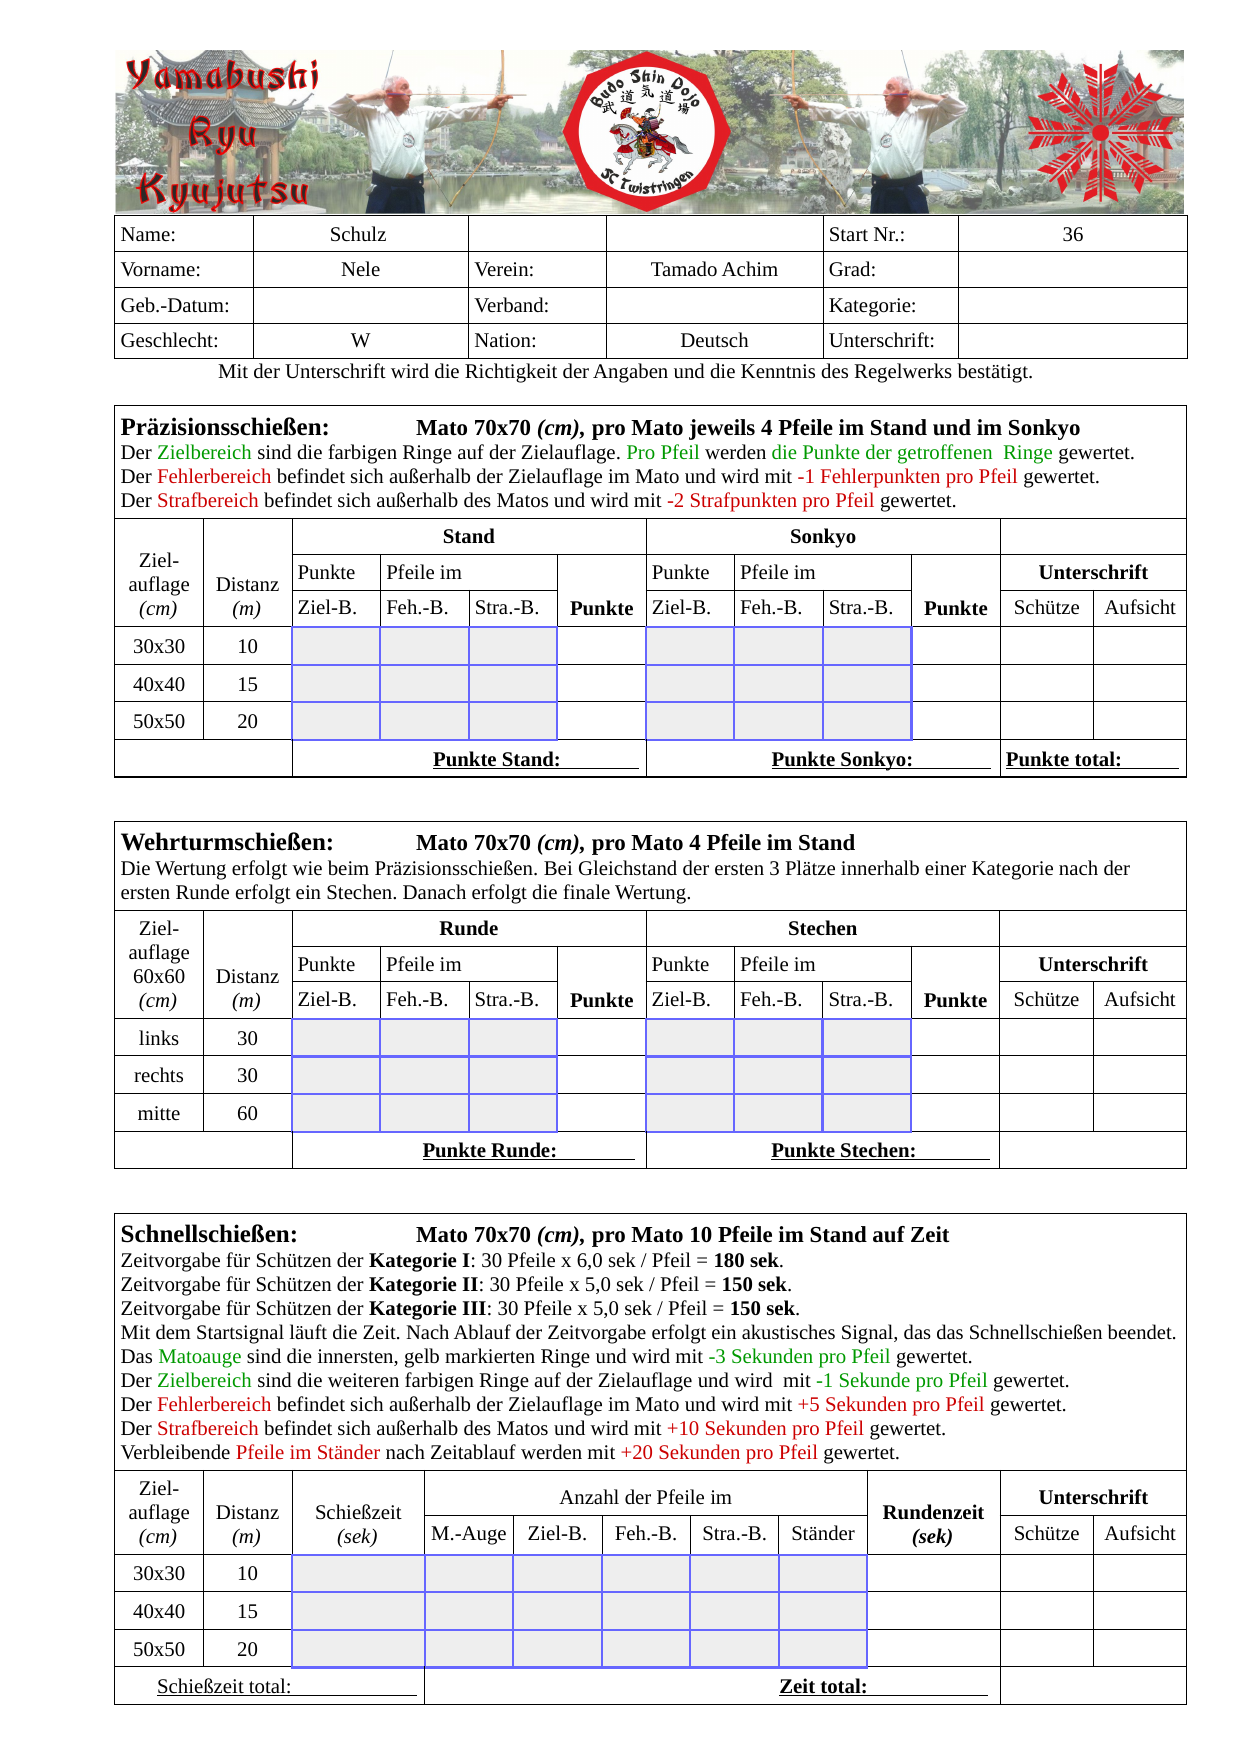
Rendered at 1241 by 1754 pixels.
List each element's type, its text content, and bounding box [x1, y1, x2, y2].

table_cell Schütze [1001, 1516, 1093, 1553]
table_cell [1001, 1592, 1093, 1629]
table_cell [1094, 1094, 1186, 1131]
table_cell [115, 740, 292, 776]
table_cell Ständer [779, 1516, 867, 1553]
table_cell Pfeile im [735, 947, 911, 981]
table_cell 30x30 [115, 627, 203, 664]
table_cell [1001, 1667, 1186, 1704]
table_cell Punkte total: [1001, 740, 1186, 776]
table_cell [1001, 627, 1093, 664]
table_header Name: [115, 216, 253, 251]
table_cell Ziel-B. [647, 982, 734, 1018]
table_cell [1001, 1630, 1093, 1666]
table_cell [1094, 1019, 1186, 1055]
table_cell Distanz (m) [204, 1471, 292, 1553]
table_cell [293, 628, 379, 664]
table_cell 20 [204, 702, 291, 739]
table_cell [647, 703, 733, 739]
table_cell Zeit total: [425, 1667, 1000, 1704]
table_cell Stra.-B. [691, 1516, 778, 1553]
table_cell Anzahl der Pfeile im [425, 1471, 867, 1515]
table_cell [470, 628, 556, 664]
table_cell Punkte [293, 555, 380, 589]
table_cell Distanz (m) [204, 519, 292, 626]
table_cell [558, 1094, 645, 1131]
table_cell [293, 703, 379, 739]
table_cell Vorname: [115, 252, 253, 287]
table_cell [293, 1095, 379, 1131]
table_cell [959, 252, 1187, 287]
table_cell Punkte Stand: [293, 740, 646, 776]
table_cell [913, 627, 1000, 664]
table_cell [514, 1631, 601, 1666]
table_cell 15 [204, 665, 291, 701]
table_cell 10 [204, 1555, 291, 1591]
table_cell [381, 1058, 468, 1093]
table_cell Ziel-B. [647, 591, 734, 626]
table_cell Punkte [293, 947, 380, 981]
table_cell [913, 702, 1000, 739]
table_cell 40x40 [115, 665, 203, 701]
table_cell Punkte [647, 947, 734, 981]
table_cell [1094, 1630, 1186, 1666]
table_cell Feh.-B. [735, 591, 823, 626]
table_cell Stra.-B. [470, 982, 557, 1018]
table_cell Pfeile im [735, 555, 911, 589]
table_cell W [254, 324, 468, 358]
table_cell Punkte [912, 947, 999, 1018]
table_cell [647, 1020, 733, 1055]
table_cell [735, 1095, 821, 1131]
table_cell 40x40 [115, 1592, 203, 1629]
table_cell Punkte [647, 555, 734, 589]
table_cell [558, 627, 645, 664]
table_cell [1001, 665, 1093, 701]
table_cell [1001, 519, 1186, 554]
table_cell Rundenzeit (sek) [868, 1471, 1000, 1553]
table_cell [381, 628, 468, 664]
picture [115, 50, 1184, 214]
table_cell [514, 1593, 601, 1629]
table_cell [293, 1631, 424, 1666]
table_cell [254, 288, 468, 322]
table_cell [293, 666, 379, 701]
table_cell Geschlecht: [115, 324, 253, 358]
table_cell Feh.-B. [735, 982, 822, 1018]
table_header Wehrturmschießen: Mato 70x70 (cm), pro Mato 4 Pfeile im Stand Die Wertung erfolgt wie beim Präzisionsschießen. Bei Gleichstand der ersten 3 Plätze innerhalb einer Kategorie nach der ersten Runde erfolgt ein Stechen. Danach erfolgt die finale Wertung. [115, 822, 1186, 910]
text Mit der Unterschrift wird die Richtigkeit der Angaben und die Kenntnis des Regelwerks bestätigt. [128, 359, 1123, 383]
table_cell Aufsicht [1094, 591, 1186, 626]
table_cell [558, 665, 645, 701]
table_cell [1094, 627, 1186, 664]
table_cell Schießzeit (sek) [293, 1471, 424, 1553]
table_cell [603, 1556, 689, 1591]
table_cell [603, 1631, 689, 1666]
table_cell [1000, 1019, 1093, 1055]
table_cell [868, 1630, 1000, 1666]
table_cell Ziel-B. [293, 591, 380, 626]
table_cell Punkte [558, 555, 646, 626]
table_cell [514, 1556, 601, 1591]
table_cell rechts [115, 1056, 203, 1093]
table_cell [735, 703, 822, 739]
table_cell Stand [293, 519, 646, 554]
table_cell [959, 288, 1187, 322]
table_cell [381, 703, 468, 739]
table_cell Unterschrift: [824, 324, 958, 358]
table_cell [691, 1556, 778, 1591]
table_cell [470, 666, 556, 701]
table_cell [868, 1592, 1000, 1629]
table_header Start Nr.: [824, 216, 958, 251]
table_cell [691, 1593, 778, 1629]
table_cell Punkte Stechen: [647, 1132, 999, 1168]
table_cell [115, 1132, 292, 1168]
table_cell [824, 628, 910, 664]
table_cell [1000, 1132, 1186, 1168]
table_cell [426, 1556, 512, 1591]
table_cell [293, 1556, 424, 1591]
table_cell Schütze [1001, 591, 1093, 626]
table_cell [824, 1058, 910, 1093]
table_cell links [115, 1019, 203, 1055]
table_cell [381, 666, 468, 701]
table_cell 10 [204, 627, 291, 664]
table_cell [558, 1056, 645, 1093]
table_cell Ziel-auflage 60x60 (cm) [115, 911, 203, 1018]
table_cell [1001, 1555, 1093, 1591]
table_cell [293, 1058, 379, 1093]
table_cell Runde [293, 911, 646, 946]
table_cell Ziel-auflage (cm) [115, 519, 203, 626]
table_cell [381, 1095, 468, 1131]
table_cell Distanz (m) [204, 911, 292, 1018]
table_cell Sonkyo [647, 519, 1000, 554]
table_cell Pfeile im [381, 555, 557, 589]
table_cell [735, 628, 822, 664]
table_cell Aufsicht [1094, 982, 1186, 1018]
table_cell [735, 1058, 821, 1093]
table_cell 60 [204, 1094, 291, 1131]
table_cell [780, 1593, 866, 1629]
table_cell 30 [204, 1019, 291, 1055]
table_cell [1094, 665, 1186, 701]
table_cell [381, 1020, 468, 1055]
table_cell [824, 666, 910, 701]
table_cell [426, 1631, 512, 1666]
table_cell [293, 1593, 424, 1629]
table_cell Schießzeit total: [115, 1667, 424, 1704]
table_header Schulz [254, 216, 468, 251]
table_cell Feh.-B. [603, 1516, 690, 1553]
table_header [607, 216, 823, 251]
table_cell [1001, 702, 1093, 739]
table_cell [780, 1631, 866, 1666]
table_cell Geb.-Datum: [115, 288, 253, 322]
table_cell [607, 288, 823, 322]
table_header [469, 216, 606, 251]
table_cell Feh.-B. [381, 982, 469, 1018]
table_cell Tamado Achim [607, 252, 823, 287]
table_cell [735, 666, 822, 701]
table_cell Punkte [912, 555, 1000, 626]
table_cell [868, 1555, 1000, 1591]
table_cell Ziel-auflage (cm) [115, 1471, 203, 1553]
table_cell 50x50 [115, 702, 203, 739]
table_cell Aufsicht [1094, 1516, 1186, 1553]
table_cell Verband: [469, 288, 606, 322]
table_cell Unterschrift [1001, 555, 1186, 589]
table_cell [824, 703, 910, 739]
table_cell [691, 1631, 778, 1666]
table_cell Pfeile im [381, 947, 557, 981]
table_cell [647, 1095, 733, 1131]
table_cell [824, 1020, 910, 1055]
table_cell [558, 1019, 645, 1055]
table_header Schnellschießen: Mato 70x70 (cm), pro Mato 10 Pfeile im Stand auf Zeit Zeitvorgabe für Schützen der Kategorie I: 30 Pfeile x 6,0 sek / Pfeil = 180 sek. Zeitvorgabe für Schützen der Kategorie II: 30 Pfeile x 5,0 sek / Pfeil = 150 sek. Zeitvorgabe für Schützen der Kategorie III: 30 Pfeile x 5,0 sek / Pfeil = 150 sek. Mit dem Startsignal läuft die Zeit. Nach Ablauf der Zeitvorgabe erfolgt ein akustisches Signal, das das Schnellschießen beendet. Das Matoauge sind die innersten, gelb markierten Ringe und wird mit -3 Sekunden pro Pfeil gewertet. Der Zielbereich sind die weiteren farbigen Ringe auf der Zielauflage und wird mit -1 Sekunde pro Pfeil gewertet. Der Fehlerbereich befindet sich außerhalb der Zielauflage im Mato und wird mit +5 Sekunden pro Pfeil gewertet. Der Strafbereich befindet sich außerhalb des Matos und wird mit +10 Sekunden pro Pfeil gewertet. Verbleibende Pfeile im Ständer nach Zeitablauf werden mit +20 Sekunden pro Pfeil gewertet. [115, 1214, 1186, 1470]
table_cell 20 [204, 1630, 291, 1666]
table_cell Schütze [1000, 982, 1093, 1018]
table_cell 30 [204, 1056, 291, 1093]
table_cell [1000, 1094, 1093, 1131]
table_cell [647, 666, 733, 701]
table_cell Nation: [469, 324, 606, 358]
table_cell [824, 1095, 910, 1131]
table_cell [558, 702, 645, 739]
table_cell Punkte Sonkyo: [647, 740, 1000, 776]
table_cell Unterschrift [1000, 947, 1186, 981]
table_header 36 [959, 216, 1187, 251]
table_cell [647, 628, 733, 664]
table_cell [912, 1094, 999, 1131]
table_cell [293, 1020, 379, 1055]
table_cell Stra.-B. [470, 591, 557, 626]
table_cell [913, 665, 1000, 701]
table_header Präzisionsschießen: Mato 70x70 (cm), pro Mato jeweils 4 Pfeile im Stand und im Sonkyo Der Zielbereich sind die farbigen Ringe auf der Zielauflage. Pro Pfeil werden die Punkte der getroffenen Ringe gewertet. Der Fehlerbereich befindet sich außerhalb der Zielauflage im Mato und wird mit -1 Fehlerpunkten pro Pfeil gewertet. Der Strafbereich befindet sich außerhalb des Matos und wird mit -2 Strafpunkten pro Pfeil gewertet. [115, 406, 1186, 518]
table_cell mitte [115, 1094, 203, 1131]
table_cell Grad: [824, 252, 958, 287]
table_cell [426, 1593, 512, 1629]
table_cell Feh.-B. [381, 591, 469, 626]
table_cell [780, 1556, 866, 1591]
table_cell [470, 1020, 556, 1055]
table_cell [912, 1056, 999, 1093]
table_cell [1000, 911, 1186, 946]
table_cell 30x30 [115, 1555, 203, 1591]
table_cell [912, 1019, 999, 1055]
table_cell Punkte Runde: [293, 1132, 646, 1168]
table_cell [735, 1020, 821, 1055]
table_cell Stra.-B. [823, 982, 911, 1018]
table_cell [603, 1593, 689, 1629]
table_cell [647, 1058, 733, 1093]
table_cell Nele [254, 252, 468, 287]
table_cell Deutsch [607, 324, 823, 358]
table_cell [1094, 702, 1186, 739]
table_cell M.-Auge [425, 1516, 513, 1553]
table_cell [1094, 1555, 1186, 1591]
table_cell 50x50 [115, 1630, 203, 1666]
table_cell 15 [204, 1592, 291, 1629]
table_cell Ziel-B. [293, 982, 380, 1018]
table_cell [470, 1058, 556, 1093]
table_cell [1000, 1056, 1093, 1093]
table_cell [470, 1095, 556, 1131]
table_cell [959, 324, 1187, 358]
table_cell Stra.-B. [824, 591, 911, 626]
table_cell [470, 703, 556, 739]
table_cell Unterschrift [1001, 1471, 1186, 1515]
table_cell Kategorie: [824, 288, 958, 322]
table_cell Ziel-B. [514, 1516, 602, 1553]
table_cell Punkte [558, 947, 646, 1018]
table_cell [1094, 1592, 1186, 1629]
table_cell [1094, 1056, 1186, 1093]
table_cell Verein: [469, 252, 606, 287]
table_cell Stechen [647, 911, 999, 946]
